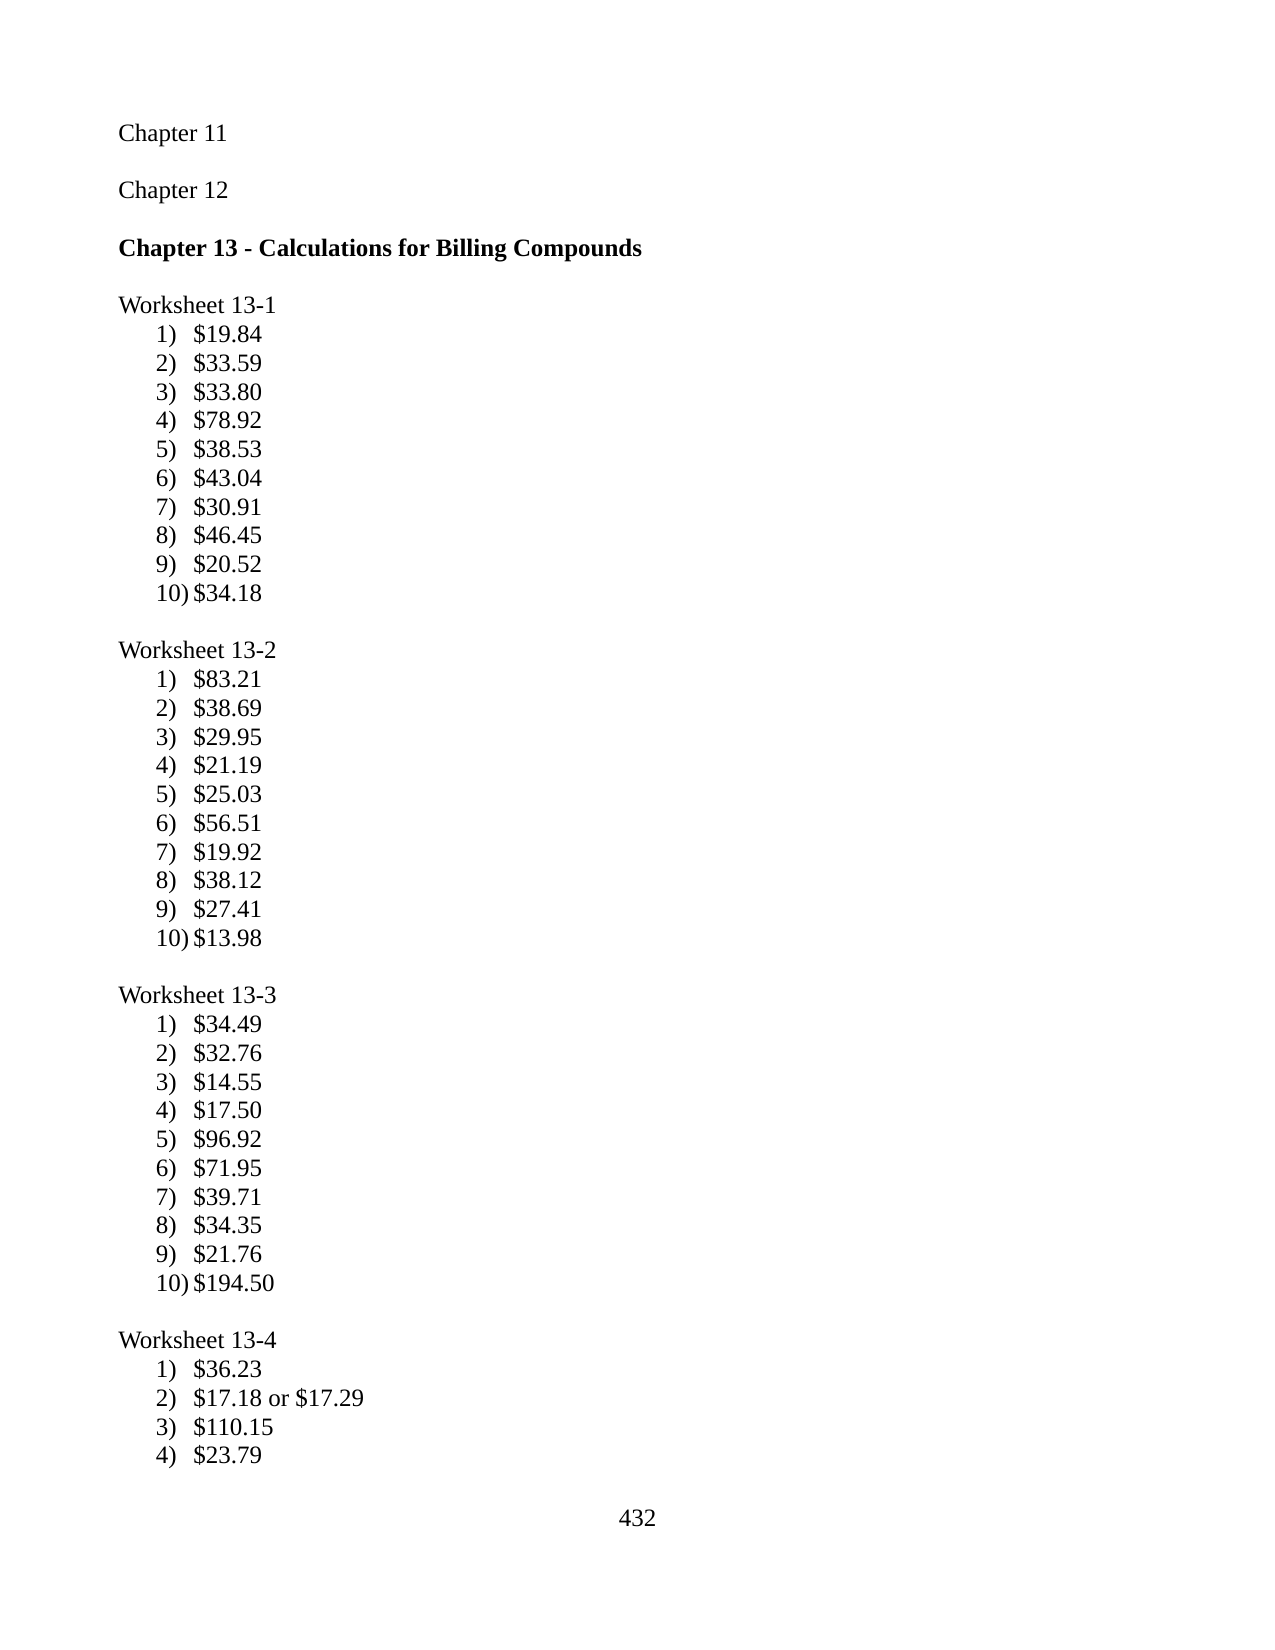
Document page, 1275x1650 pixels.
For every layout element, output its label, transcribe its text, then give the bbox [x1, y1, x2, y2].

text Chapter 13 - Calculations for Billing Compounds [118, 233, 1157, 262]
list $19.92 [156, 837, 1157, 866]
list $20.52 [156, 549, 1157, 578]
text Worksheet 13-2 [118, 636, 1157, 664]
list $39.71 [156, 1182, 1157, 1211]
list $56.51 [156, 808, 1157, 837]
list $38.53 [156, 434, 1157, 463]
list $43.04 [156, 463, 1157, 492]
list $33.59 [156, 348, 1157, 377]
list $34.18 [156, 578, 1157, 607]
list $36.23 [156, 1354, 1157, 1383]
list $13.98 [156, 923, 1157, 952]
list $46.45 [156, 521, 1157, 549]
list $21.19 [156, 751, 1157, 779]
list $110.15 [156, 1412, 1157, 1441]
list $83.21 [156, 664, 1157, 693]
list $29.95 [156, 722, 1157, 751]
list $17.18 or $17.29 [156, 1383, 1157, 1412]
list $34.49 [156, 1009, 1157, 1038]
list $21.76 [156, 1239, 1157, 1268]
text Chapter 11 [118, 118, 1157, 147]
text Chapter 12 [118, 176, 1157, 204]
text Worksheet 13-1 [118, 291, 1157, 319]
list $96.92 [156, 1124, 1157, 1153]
text Worksheet 13-3 [118, 981, 1157, 1009]
list $38.12 [156, 866, 1157, 894]
list $17.50 [156, 1096, 1157, 1124]
text Worksheet 13-4 [118, 1326, 1157, 1354]
list $19.84 [156, 319, 1157, 348]
list $71.95 [156, 1153, 1157, 1182]
list $38.69 [156, 693, 1157, 722]
list $23.79 [156, 1441, 1157, 1469]
list $194.50 [156, 1268, 1157, 1297]
list $33.80 [156, 377, 1157, 406]
list $32.76 [156, 1038, 1157, 1067]
list $30.91 [156, 492, 1157, 521]
list $27.41 [156, 894, 1157, 923]
list $14.55 [156, 1067, 1157, 1096]
list $34.35 [156, 1211, 1157, 1239]
list $25.03 [156, 779, 1157, 808]
list $78.92 [156, 406, 1157, 434]
